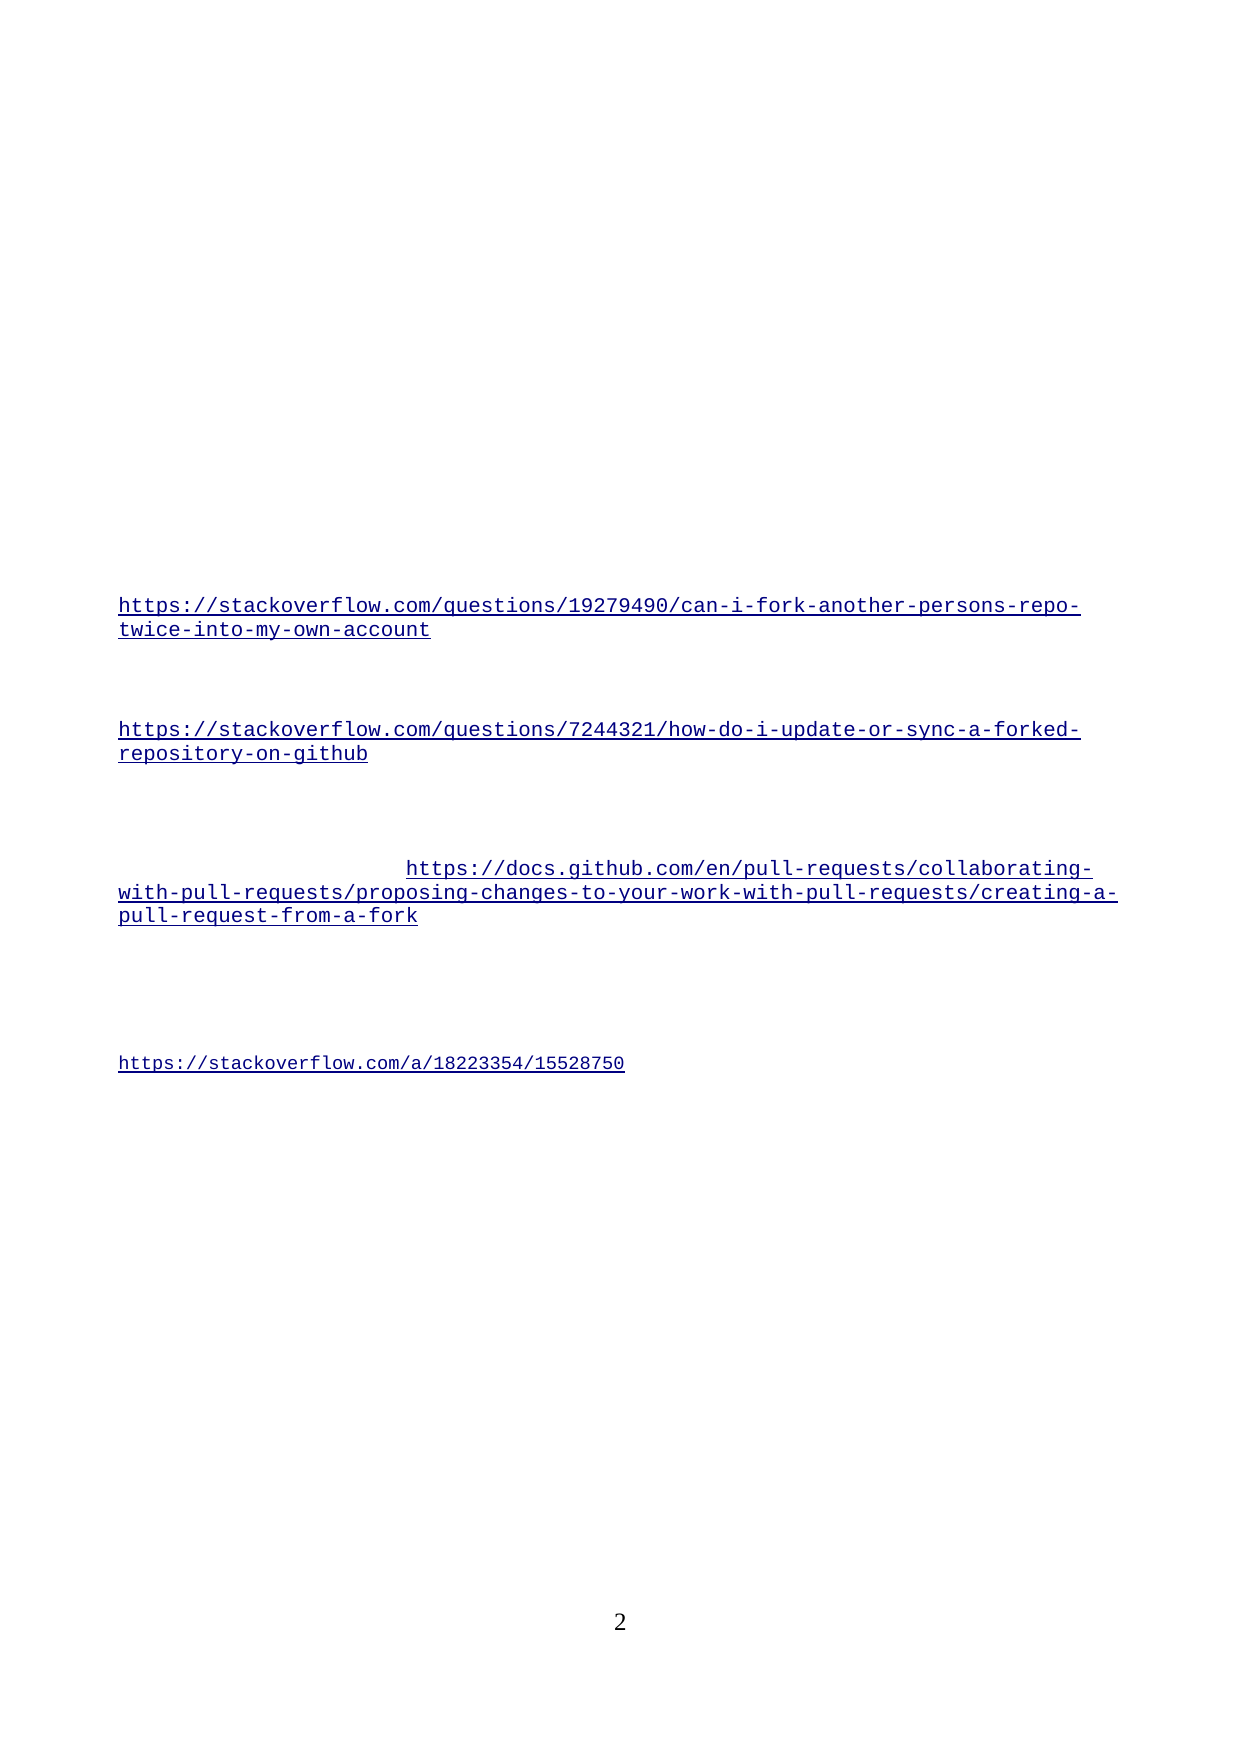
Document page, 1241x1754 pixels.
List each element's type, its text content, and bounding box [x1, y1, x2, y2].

text To view a specific file, [118, 1360, 1122, 1383]
text Viewing Commit via CLI [118, 1138, 1122, 1171]
text # git show 123abc:example.txt [118, 1466, 1122, 1490]
text https://stackoverflow.com/a/18223354/15528750 [118, 1054, 1122, 1108]
text will show you the differences between your branch and origin. [118, 118, 1122, 142]
text Pull Requests [118, 796, 1122, 829]
text git log [118, 1307, 1122, 1330]
text Tags [118, 959, 1122, 1025]
text git show commit-hash:file-name [118, 1413, 1122, 1437]
text Forking a repo [118, 509, 1122, 542]
text It is possible to fork a GitHub repo twice, cf. here: https://stackoverflow.com/questions/19279490/can-i-fork-another-persons-repo-twice-into-my-own-account [118, 571, 1122, 642]
text If the changes should not be visible remotely, do an additional [118, 340, 1122, 364]
text If the commit is on HEAD, just do [118, 234, 1122, 257]
text git show custom-hash [118, 1200, 1122, 1224]
text To obtain the commits that were made in the repository from which one forked, follow the steps described in the accepted answer here: https://stackoverflow.com/questions/7244321/how-do-i-update-or-sync-a-forked-repository-on-github [118, 672, 1122, 766]
text custom-hash can be found via [118, 1253, 1122, 1277]
text Reverting an already pushed commit [118, 171, 1122, 204]
text git push origin <branch_name> -f [118, 393, 1122, 417]
text git reset –hard HEAD~1 [118, 287, 1122, 311]
text Creating PR from fork: https://docs.github.com/en/pull-requests/collaborating-with-pull-requests/proposing-changes-to-your-work-with-pull-requests/creating-a-pull-request-from-a-fork [118, 858, 1122, 929]
